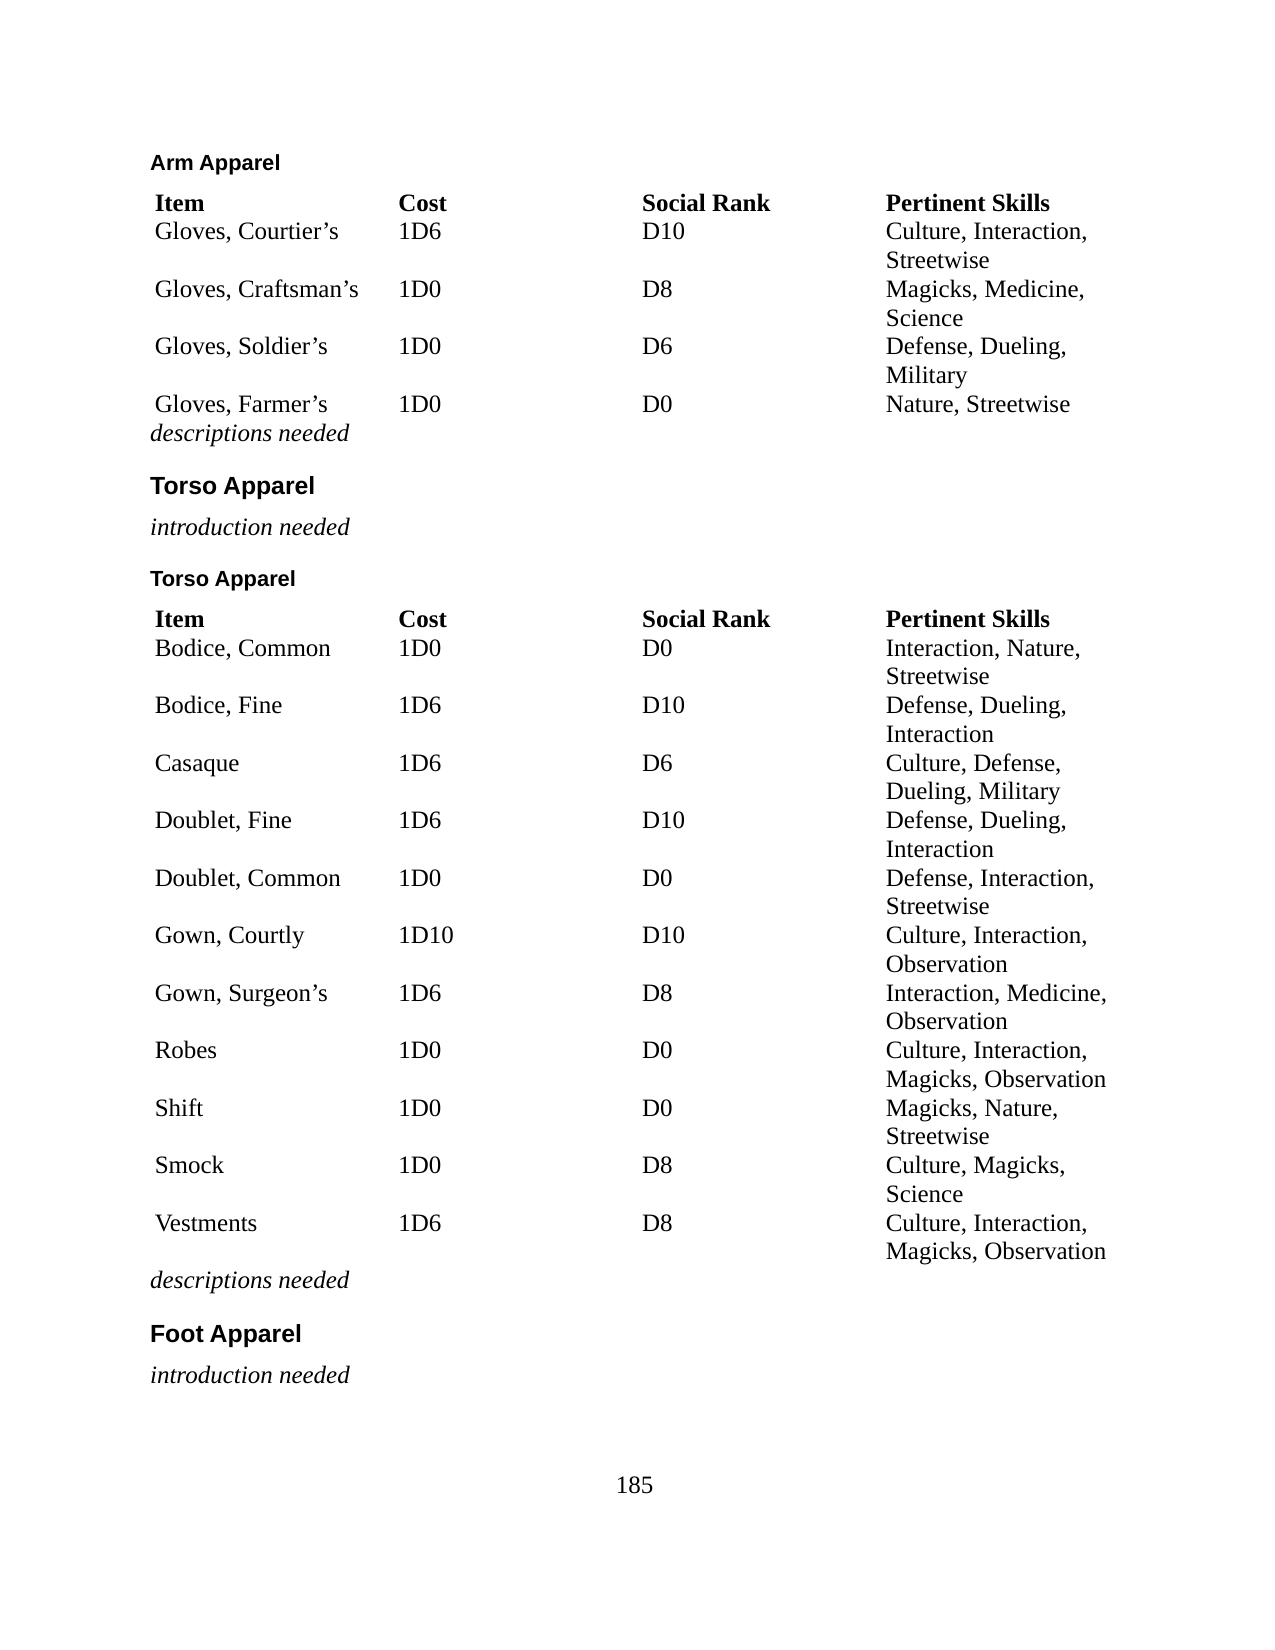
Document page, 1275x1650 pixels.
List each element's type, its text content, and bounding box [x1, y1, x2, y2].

table_cell D10 [638, 690, 881, 748]
table_header Cost [394, 604, 637, 633]
table_cell D0 [638, 1093, 881, 1150]
table_cell Gloves, Craftsman’s [150, 274, 394, 331]
table_cell 1D0 [394, 1035, 637, 1093]
table_cell 1D6 [394, 805, 637, 863]
table_cell Gloves, Farmer’s [150, 389, 394, 418]
table_cell 1D6 [394, 748, 637, 805]
table_cell Doublet, Fine [150, 805, 394, 863]
table_cell D0 [638, 1035, 881, 1093]
table_cell D0 [638, 863, 881, 920]
table_cell Magicks, Medicine, Science [881, 274, 1125, 331]
table_cell D6 [638, 748, 881, 805]
subtitle Arm Apparel [150, 150, 1125, 175]
table_cell Shift [150, 1093, 394, 1150]
table_cell Culture, Defense, Dueling, Military [881, 748, 1125, 805]
table_cell 1D6 [394, 216, 637, 274]
table_header Pertinent Skills [881, 604, 1125, 633]
table_cell Bodice, Fine [150, 690, 394, 748]
table_cell 1D10 [394, 920, 637, 978]
table_cell D0 [638, 633, 881, 690]
table_cell Culture, Interaction, Magicks, Observation [881, 1208, 1125, 1265]
table_cell Interaction, Medicine, Observation [881, 978, 1125, 1035]
table_cell D10 [638, 216, 881, 274]
table_cell D8 [638, 274, 881, 331]
table_cell 1D0 [394, 1150, 637, 1208]
table_header Social Rank [638, 188, 881, 216]
table_cell 1D0 [394, 331, 637, 389]
text descriptions needed [150, 418, 1125, 446]
table_cell 1D0 [394, 1093, 637, 1150]
table_cell 1D0 [394, 389, 637, 418]
table_header Pertinent Skills [881, 188, 1125, 216]
table_cell Nature, Streetwise [881, 389, 1125, 418]
table_cell Defense, Dueling, Interaction [881, 805, 1125, 863]
table_cell Defense, Dueling, Military [881, 331, 1125, 389]
text introduction needed [150, 1360, 1125, 1389]
table_header Item [150, 604, 394, 633]
table_cell Gloves, Courtier’s [150, 216, 394, 274]
table_header Item [150, 188, 394, 216]
table_cell Culture, Interaction, Observation [881, 920, 1125, 978]
table_header Social Rank [638, 604, 881, 633]
table_cell 1D0 [394, 863, 637, 920]
subtitle Torso Apparel [150, 566, 1125, 591]
table_cell Gown, Courtly [150, 920, 394, 978]
table_cell 1D6 [394, 978, 637, 1035]
table_header Cost [394, 188, 637, 216]
subtitle Foot Apparel [150, 1319, 1125, 1347]
table_cell Culture, Interaction, Magicks, Observation [881, 1035, 1125, 1093]
table_cell Defense, Interaction, Streetwise [881, 863, 1125, 920]
table_cell D10 [638, 920, 881, 978]
table_cell Vestments [150, 1208, 394, 1265]
table_cell Robes [150, 1035, 394, 1093]
table_cell Culture, Interaction, Streetwise [881, 216, 1125, 274]
text introduction needed [150, 512, 1125, 541]
subtitle Torso Apparel [150, 471, 1125, 500]
table_cell D8 [638, 1208, 881, 1265]
table_cell Culture, Magicks, Science [881, 1150, 1125, 1208]
table_cell Doublet, Common [150, 863, 394, 920]
table_cell 1D0 [394, 633, 637, 690]
text descriptions needed [150, 1265, 1125, 1294]
table_cell 1D0 [394, 274, 637, 331]
table_cell D8 [638, 1150, 881, 1208]
table_cell D10 [638, 805, 881, 863]
table_cell D6 [638, 331, 881, 389]
table_cell Magicks, Nature, Streetwise [881, 1093, 1125, 1150]
table_cell 1D6 [394, 1208, 637, 1265]
table_cell Interaction, Nature, Streetwise [881, 633, 1125, 690]
table_cell Casaque [150, 748, 394, 805]
table_cell D0 [638, 389, 881, 418]
table_cell Gloves, Soldier’s [150, 331, 394, 389]
table_cell Gown, Surgeon’s [150, 978, 394, 1035]
table_cell D8 [638, 978, 881, 1035]
table_cell Smock [150, 1150, 394, 1208]
table_cell Bodice, Common [150, 633, 394, 690]
table_cell 1D6 [394, 690, 637, 748]
table_cell Defense, Dueling, Interaction [881, 690, 1125, 748]
